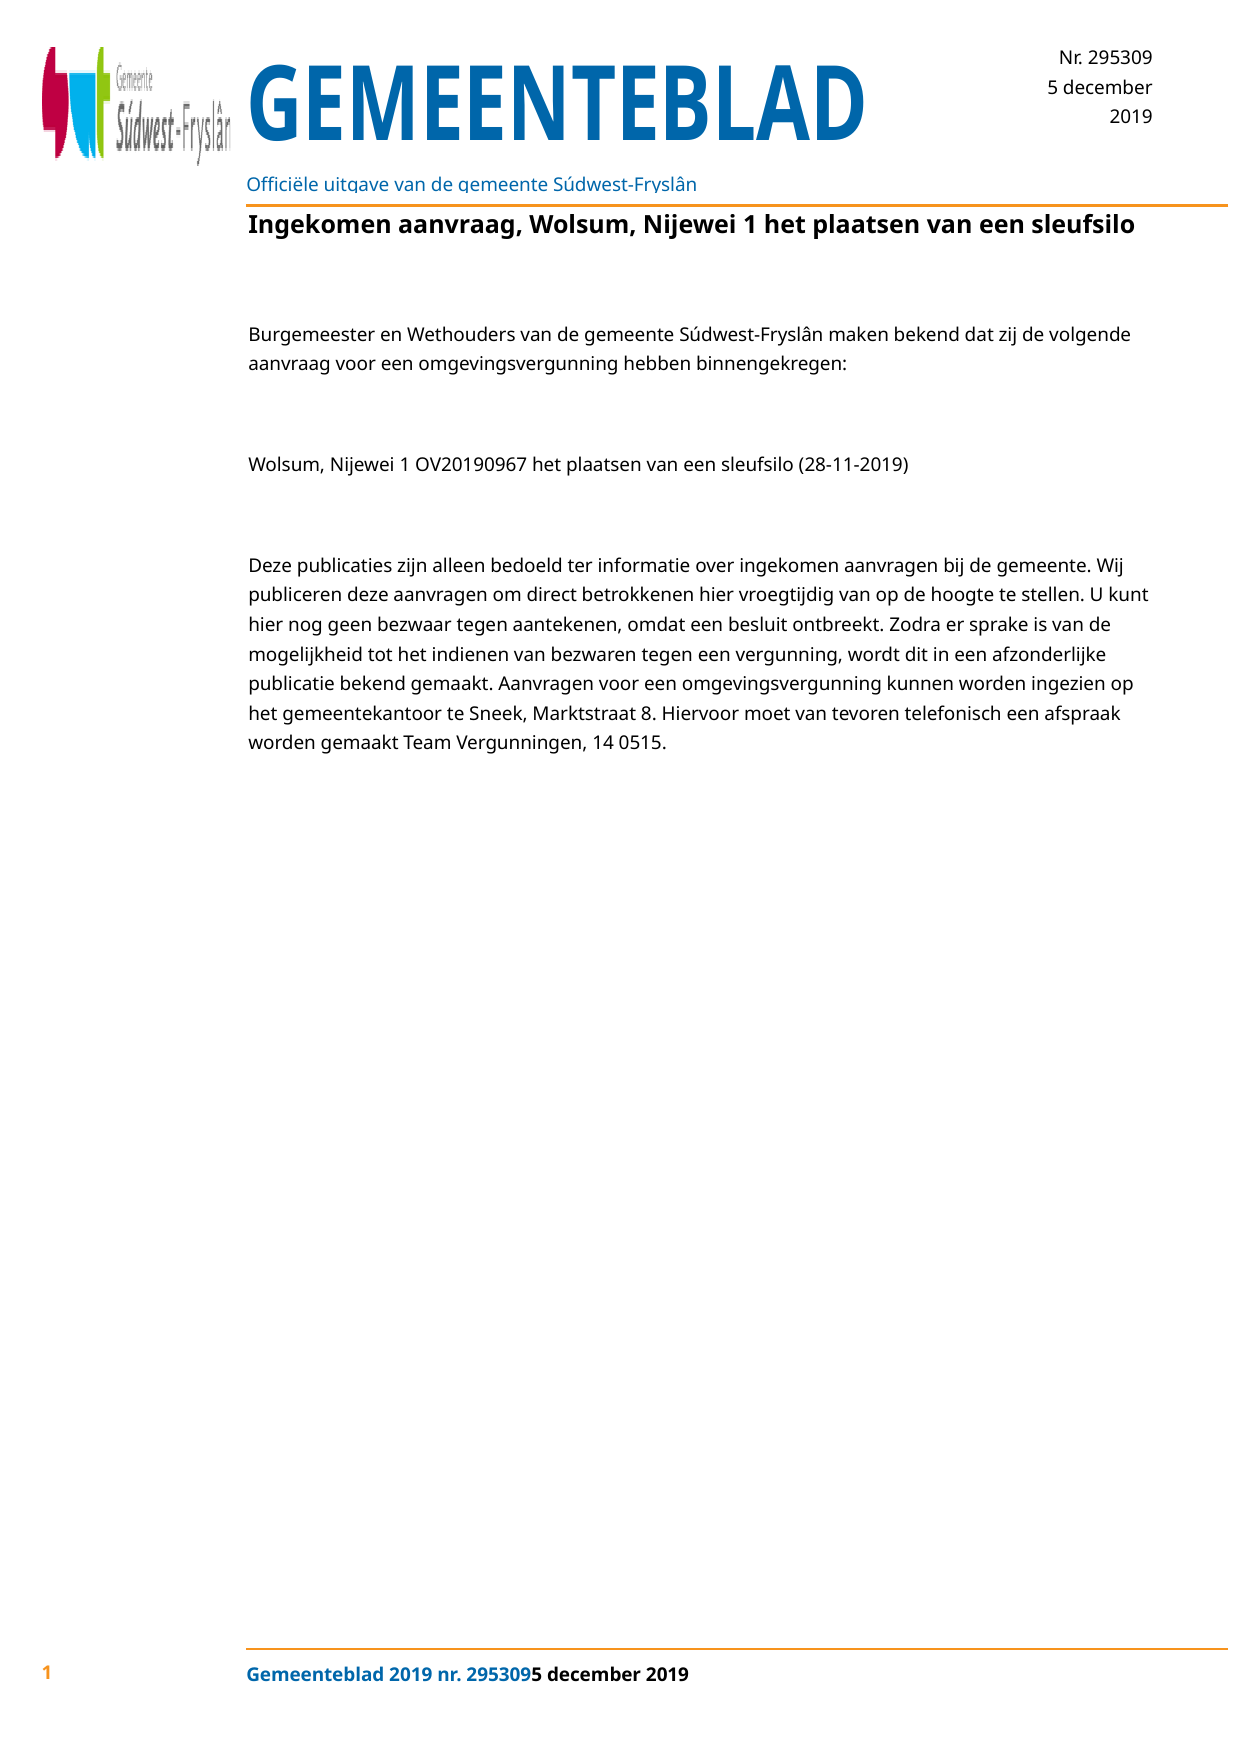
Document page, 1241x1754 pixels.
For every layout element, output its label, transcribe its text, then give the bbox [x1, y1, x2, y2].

text Deze publicaties zijn alleen bedoeld ter informatie over ingekomen aanvragen bij de gemeente. Wij publiceren deze aanvragen om direct betrokkenen hier vroegtijdig van op de hoogte te stellen. U kunt hier nog geen bezwaar tegen aantekenen, omdat een besluit ontbreekt. Zodra er sprake is van de mogelijkheid tot het indienen van bezwaren tegen een vergunning, wordt dit in een afzonderlijke publicatie bekend gemaakt. Aanvragen voor een omgevingsvergunning kunnen worden ingezien op het gemeentekantoor te Sneek, Marktstraat 8. Hiervoor moet van tevoren telefonisch een afspraak worden gemaakt Team Vergunningen, 14 0515. [248, 552, 1152, 755]
text Ingekomen aanvraag, Wolsum, Nijewei 1 het plaatsen van een sleufsilo [248, 207, 1152, 241]
text Burgemeester en Wethouders van de gemeente Súdwest-Fryslân maken bekend dat zij de volgende aanvraag voor een omgevingsvergunning hebben binnengekregen: [248, 321, 1152, 376]
text Wolsum, Nijewei 1 OV20190967 het plaatsen van een sleufsilo (28-11-2019) [248, 451, 1152, 477]
picture [41, 47, 231, 172]
